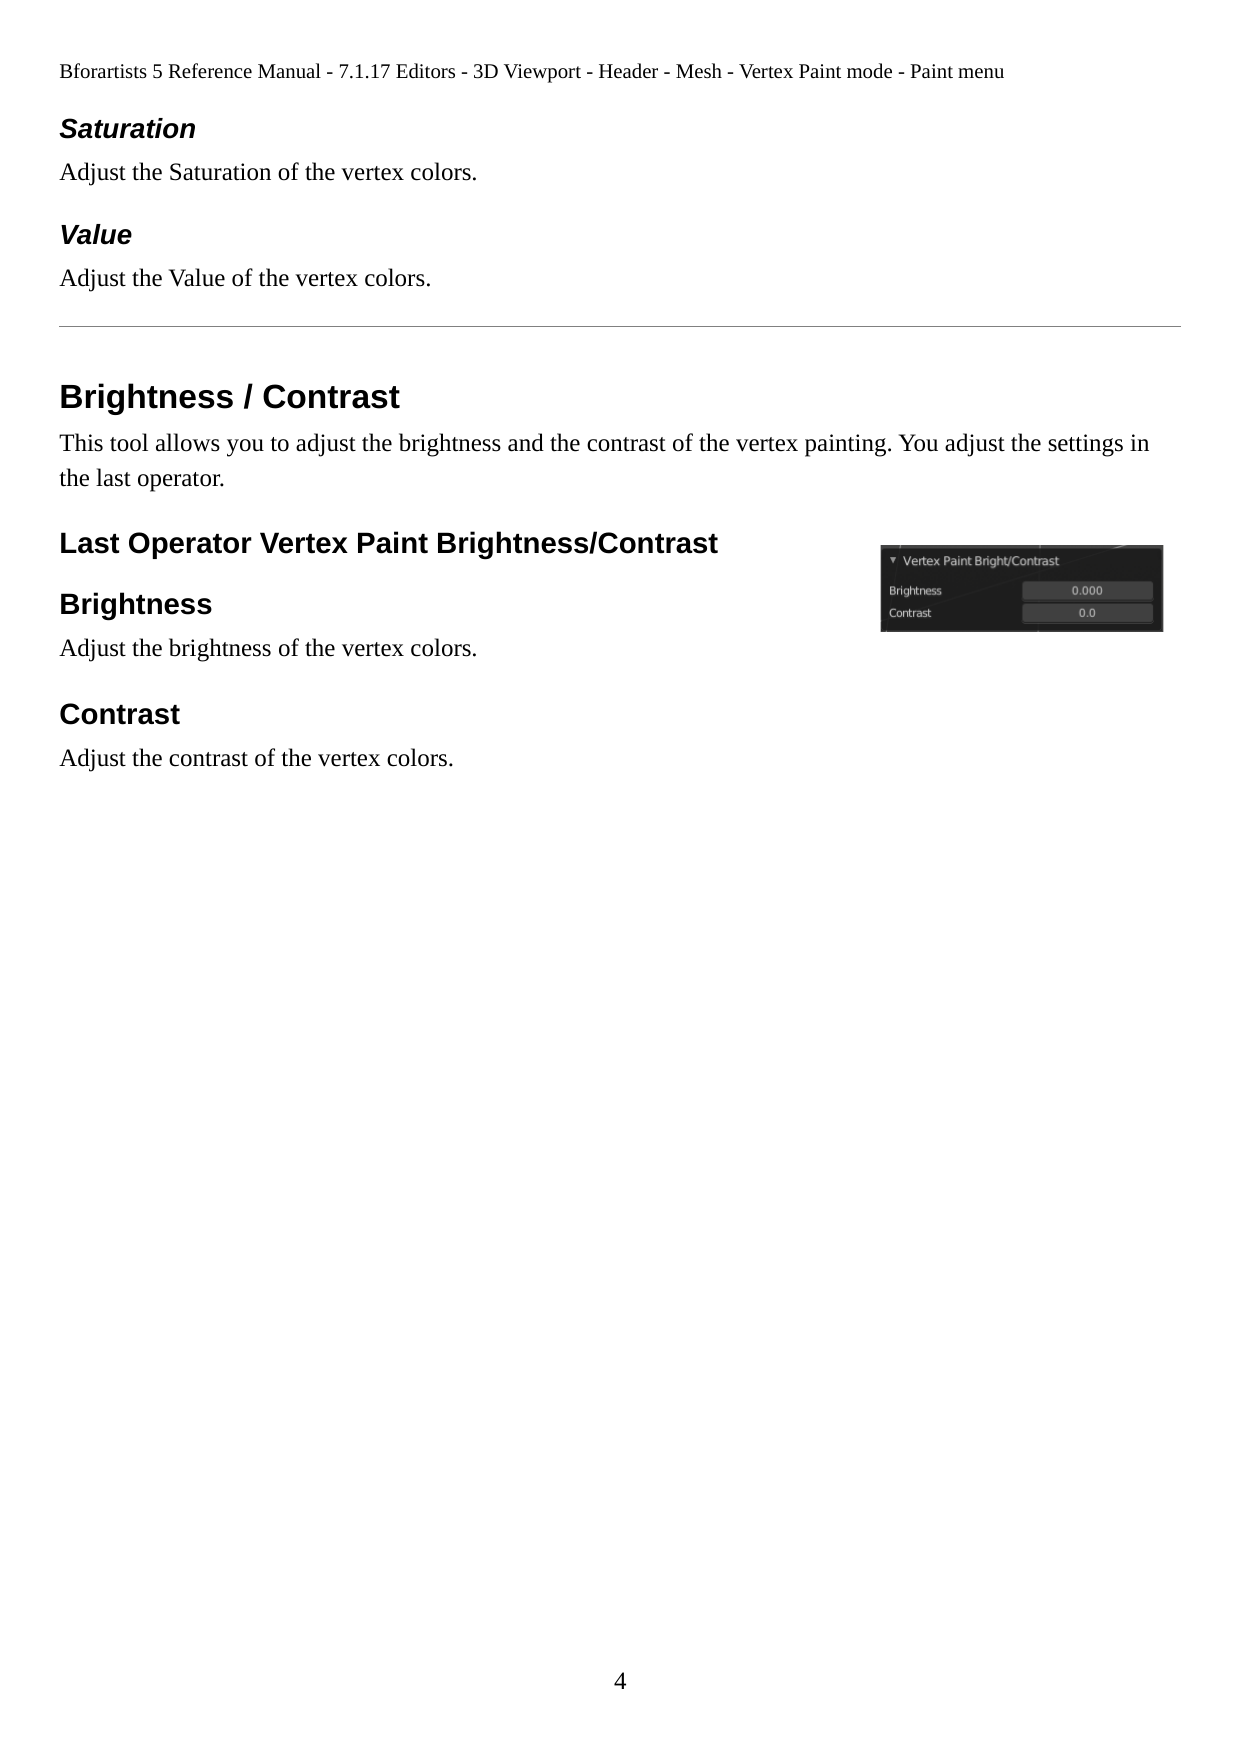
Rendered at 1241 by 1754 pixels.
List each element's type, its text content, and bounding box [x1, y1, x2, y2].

text Adjust the Saturation of the vertex colors. [59, 157, 1181, 186]
subtitle Brightness [59, 587, 880, 621]
text Adjust the Value of the vertex colors. [59, 263, 1181, 292]
subtitle Value [59, 218, 1181, 250]
subtitle Last Operator Vertex Paint Brightness/Contrast [59, 526, 1181, 560]
subtitle [1164, 587, 1181, 621]
text This tool allows you to adjust the brightness and the contrast of the vertex painting. You adjust the settings in the last operator. [59, 428, 1181, 491]
text Adjust the contrast of the vertex colors. [59, 743, 1181, 772]
picture [880, 545, 1164, 632]
text Adjust the brightness of the vertex colors. [59, 633, 1181, 662]
subtitle Saturation [59, 113, 1181, 144]
subtitle Brightness / Contrast [59, 377, 1181, 416]
subtitle Contrast [59, 697, 1181, 731]
